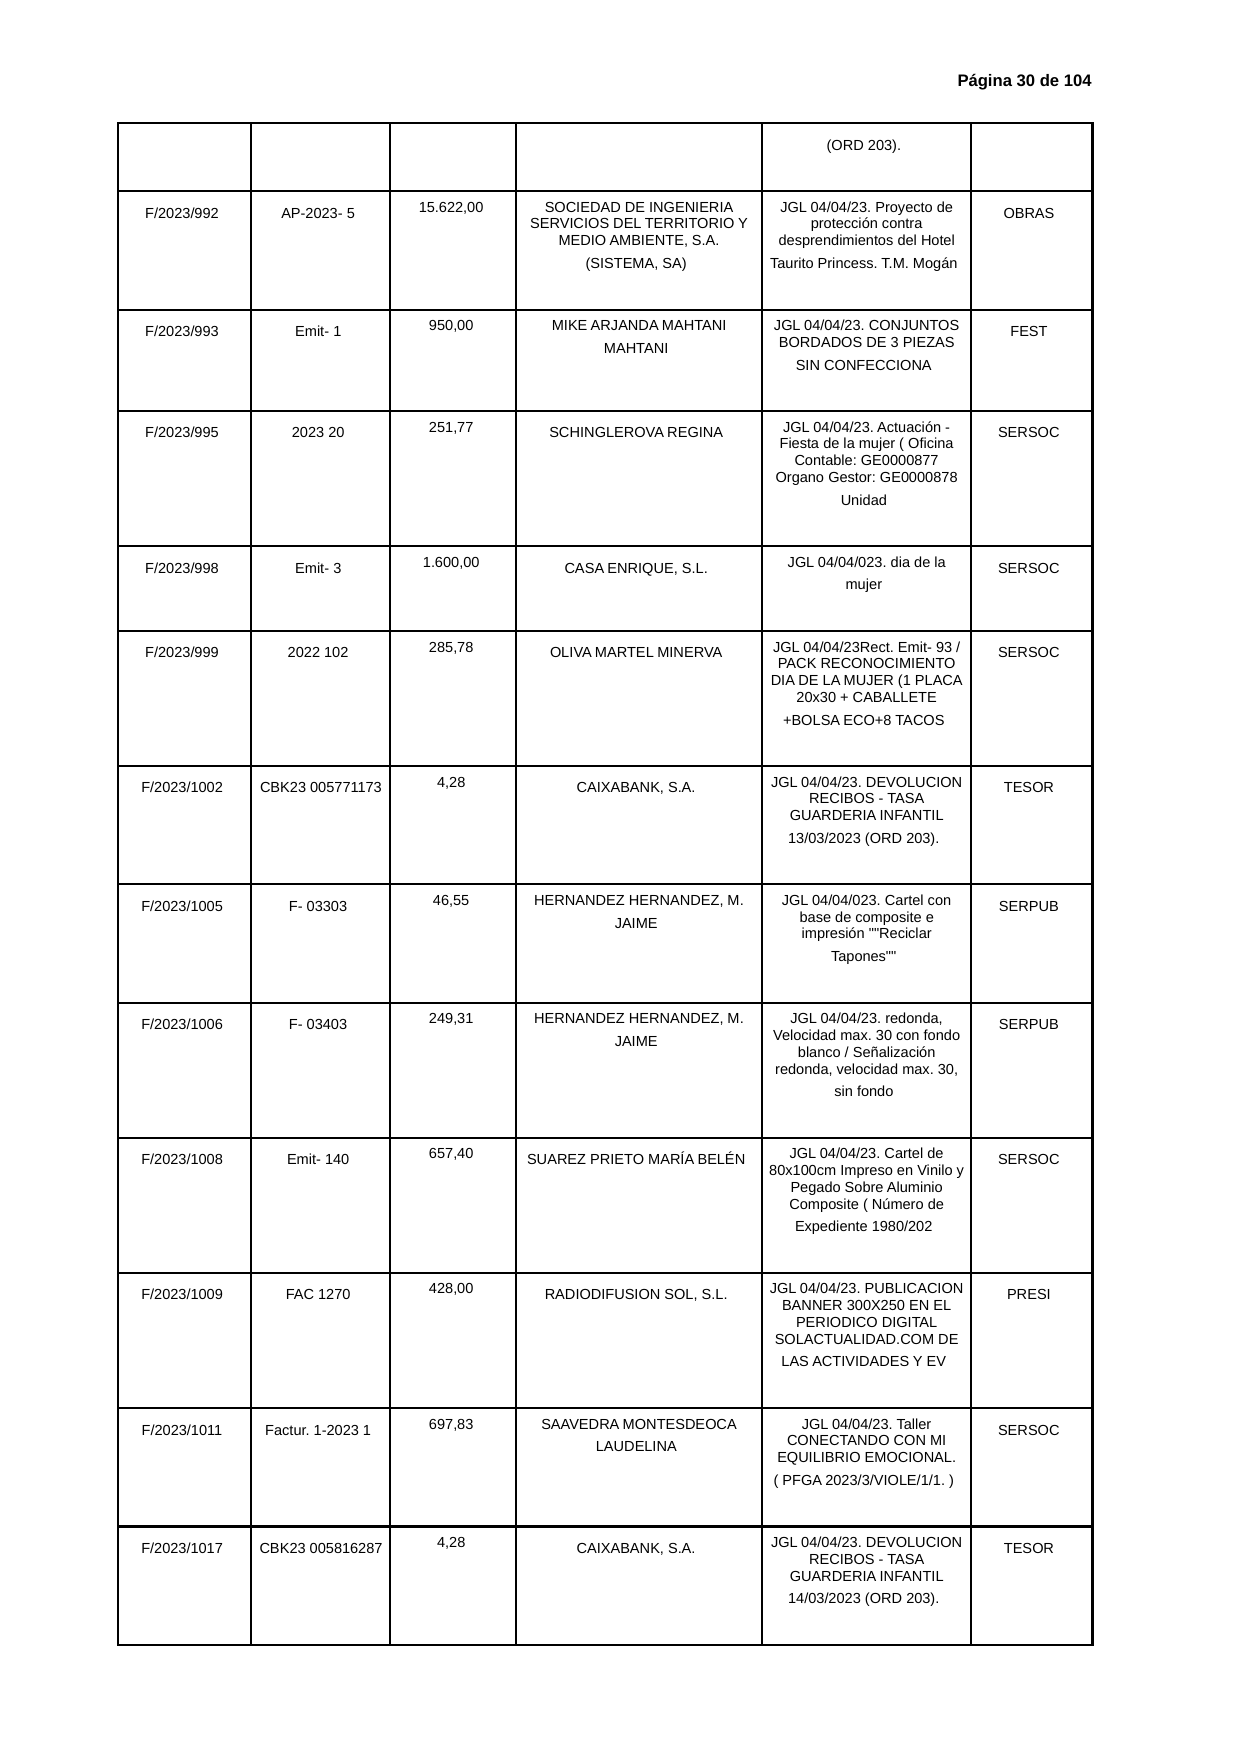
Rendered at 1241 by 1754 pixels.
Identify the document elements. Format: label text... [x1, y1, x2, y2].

table_cell F/2023/1005 [119, 885, 250, 1002]
table_cell MIKE ARJANDA MAHTANI MAHTANI [517, 311, 761, 410]
table_cell HERNANDEZ HERNANDEZ, M. JAIME [517, 1004, 761, 1137]
table_cell 251,77 [391, 412, 515, 545]
table_cell JGL 04/04/23. Taller CONECTANDO CON MI EQUILIBRIO EMOCIONAL. ( PFGA 2023/3/VIOLE/1/1. ) [763, 1409, 970, 1525]
table_cell JGL 04/04/23. Cartel de 80x100cm Impreso en Vinilo y Pegado Sobre Aluminio Composite ( Número de Expediente 1980/202 [763, 1139, 970, 1272]
table_cell Emit- 140 [252, 1139, 389, 1272]
table_cell F/2023/993 [119, 311, 250, 410]
table_cell TESOR [972, 1528, 1091, 1644]
table_cell CAIXABANK, S.A. [517, 767, 761, 883]
table_cell CASA ENRIQUE, S.L. [517, 547, 761, 630]
table_cell F/2023/1017 [119, 1528, 250, 1644]
table_cell F/2023/995 [119, 412, 250, 545]
table_cell SERPUB [972, 885, 1091, 1002]
table_cell JGL 04/04/23. redonda, Velocidad max. 30 con fondo blanco / Señalización redonda, velocidad max. 30, sin fondo [763, 1004, 970, 1137]
table_cell OLIVA MARTEL MINERVA [517, 632, 761, 765]
table_cell 2022 102 [252, 632, 389, 765]
table_cell JGL 04/04/23. CONJUNTOS BORDADOS DE 3 PIEZAS SIN CONFECCIONA [763, 311, 970, 410]
table_cell [252, 124, 389, 190]
table_cell 4,28 [391, 1528, 515, 1644]
table_cell Factur. 1-2023 1 [252, 1409, 389, 1525]
table_cell F/2023/992 [119, 192, 250, 308]
table_cell JGL 04/04/23Rect. Emit- 93 / PACK RECONOCIMIENTO DIA DE LA MUJER (1 PLACA 20x30 + CABALLETE +BOLSA ECO+8 TACOS [763, 632, 970, 765]
table_cell 15.622,00 [391, 192, 515, 308]
table_cell TESOR [972, 767, 1091, 883]
table_cell 2023 20 [252, 412, 389, 545]
table_cell PRESI [972, 1274, 1091, 1407]
table_cell JGL 04/04/023. dia de la mujer [763, 547, 970, 630]
table_cell SERSOC [972, 412, 1091, 545]
table_cell Emit- 1 [252, 311, 389, 410]
table_cell [517, 124, 761, 190]
table_cell FEST [972, 311, 1091, 410]
table_cell FAC 1270 [252, 1274, 389, 1407]
table_cell OBRAS [972, 192, 1091, 308]
table_cell 1.600,00 [391, 547, 515, 630]
table_cell 285,78 [391, 632, 515, 765]
table_cell SERPUB [972, 1004, 1091, 1137]
table_cell RADIODIFUSION SOL, S.L. [517, 1274, 761, 1407]
table_cell SAAVEDRA MONTESDEOCA LAUDELINA [517, 1409, 761, 1525]
table_cell SERSOC [972, 1409, 1091, 1525]
table_cell JGL 04/04/23. DEVOLUCION RECIBOS - TASA GUARDERIA INFANTIL 13/03/2023 (ORD 203). [763, 767, 970, 883]
table_cell F- 03403 [252, 1004, 389, 1137]
table_cell F/2023/1009 [119, 1274, 250, 1407]
table_cell 428,00 [391, 1274, 515, 1407]
table_cell SERSOC [972, 1139, 1091, 1272]
table_cell CBK23 005771173 [252, 767, 389, 883]
table_cell Emit- 3 [252, 547, 389, 630]
table_cell 697,83 [391, 1409, 515, 1525]
table_cell F/2023/998 [119, 547, 250, 630]
table_cell F/2023/1008 [119, 1139, 250, 1272]
table_cell JGL 04/04/23. Proyecto de protección contra desprendimientos del Hotel Taurito Princess. T.M. Mogán [763, 192, 970, 308]
table_cell F/2023/1011 [119, 1409, 250, 1525]
table_cell 4,28 [391, 767, 515, 883]
table_cell CBK23 005816287 [252, 1528, 389, 1644]
table_cell SUAREZ PRIETO MARÍA BELÉN [517, 1139, 761, 1272]
table_cell SERSOC [972, 632, 1091, 765]
table_cell JGL 04/04/023. Cartel con base de composite e impresión ""Reciclar Tapones"" [763, 885, 970, 1002]
table_cell SERSOC [972, 547, 1091, 630]
table_cell F/2023/1006 [119, 1004, 250, 1137]
table_cell JGL 04/04/23. DEVOLUCION RECIBOS - TASA GUARDERIA INFANTIL 14/03/2023 (ORD 203). [763, 1528, 970, 1644]
table_cell F/2023/1002 [119, 767, 250, 883]
table_cell F- 03303 [252, 885, 389, 1002]
table_cell CAIXABANK, S.A. [517, 1528, 761, 1644]
table_cell [119, 124, 250, 190]
table_cell JGL 04/04/23. Actuación - Fiesta de la mujer ( Oficina Contable: GE0000877 Organo Gestor: GE0000878 Unidad [763, 412, 970, 545]
table_cell F/2023/999 [119, 632, 250, 765]
table_cell (ORD 203). [763, 124, 970, 190]
table_cell 249,31 [391, 1004, 515, 1137]
table_cell 950,00 [391, 311, 515, 410]
table_cell AP-2023- 5 [252, 192, 389, 308]
table_cell HERNANDEZ HERNANDEZ, M. JAIME [517, 885, 761, 1002]
table_cell [972, 124, 1091, 190]
table_cell 46,55 [391, 885, 515, 1002]
table_cell JGL 04/04/23. PUBLICACION BANNER 300X250 EN EL PERIODICO DIGITAL SOLACTUALIDAD.COM DE LAS ACTIVIDADES Y EV [763, 1274, 970, 1407]
table_cell [391, 124, 515, 190]
table_cell SOCIEDAD DE INGENIERIA SERVICIOS DEL TERRITORIO Y MEDIO AMBIENTE, S.A. (SISTEMA, SA) [517, 192, 761, 308]
table_cell SCHINGLEROVA REGINA [517, 412, 761, 545]
table_cell 657,40 [391, 1139, 515, 1272]
